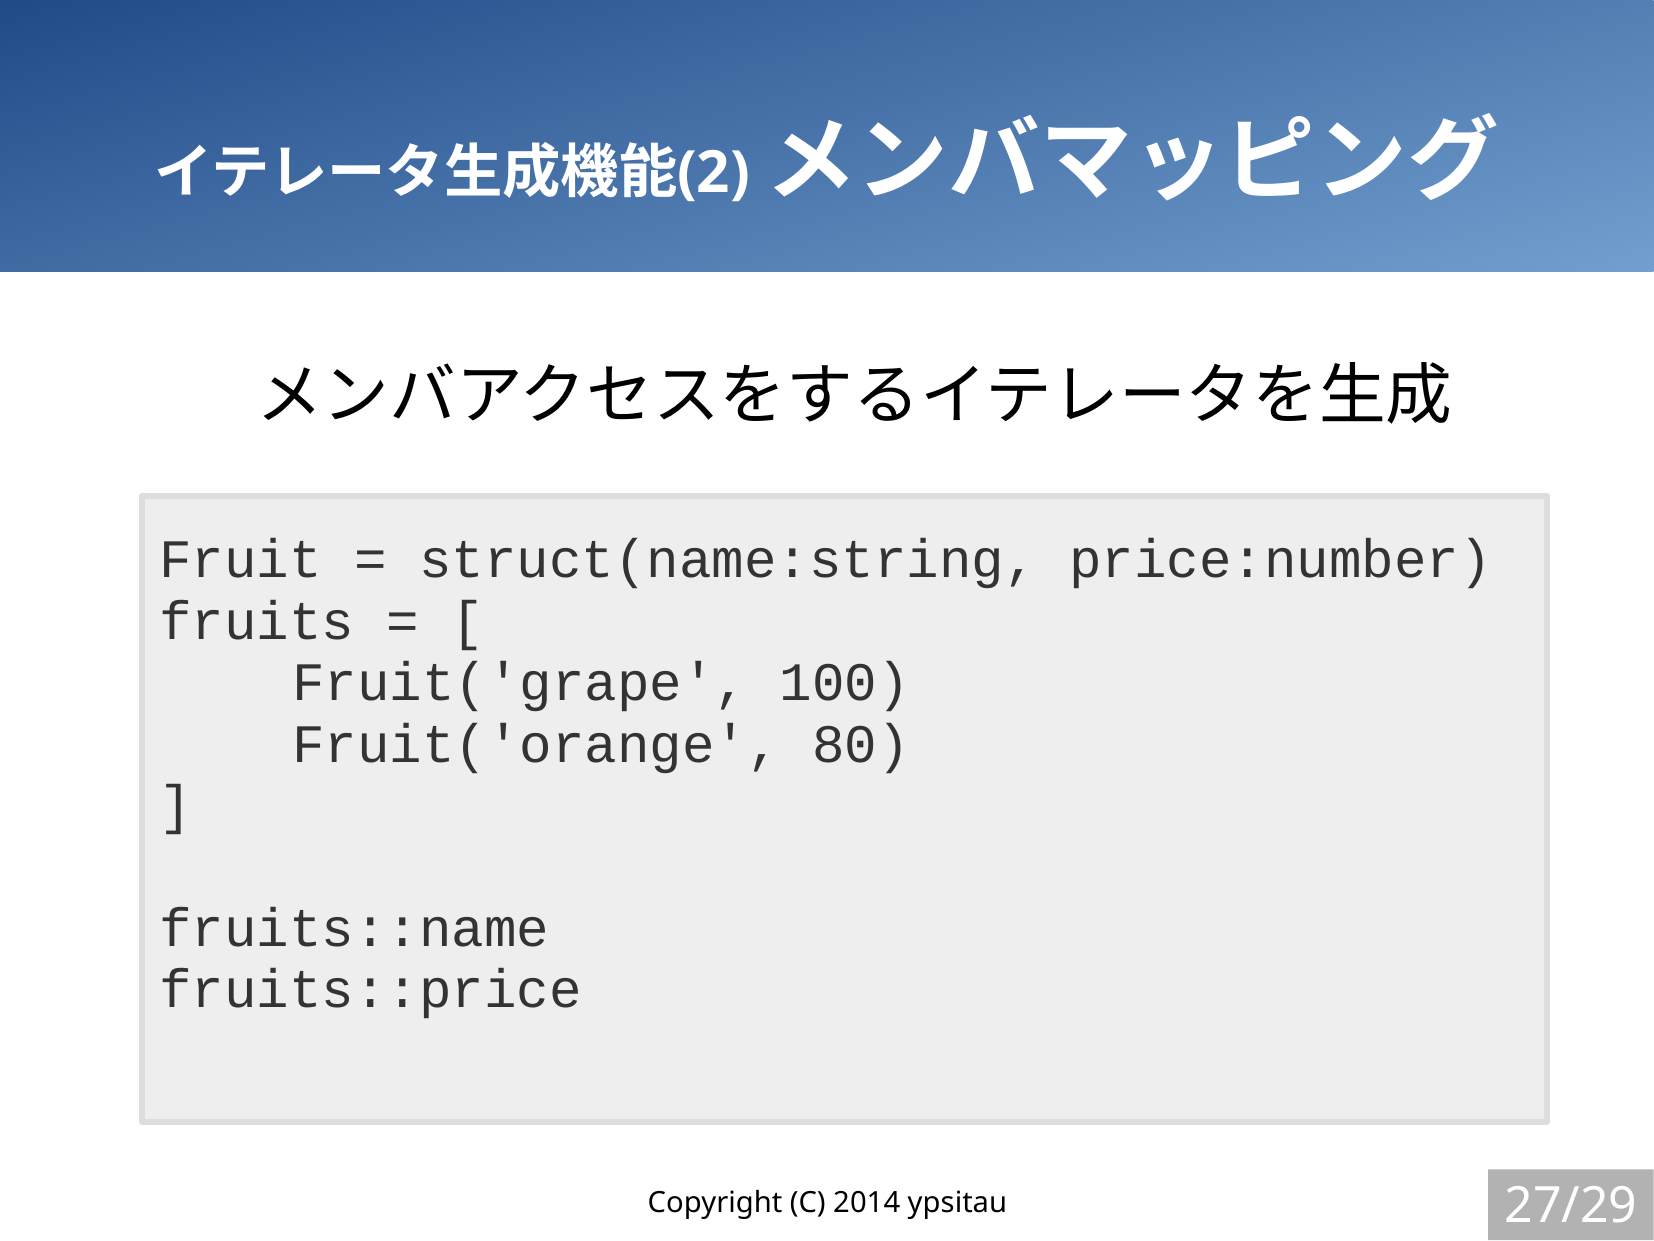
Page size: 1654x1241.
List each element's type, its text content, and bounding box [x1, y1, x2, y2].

text_box メンバアクセスをするイテレータを生成 [241, 334, 1473, 449]
text_box Fruit = struct(name:string, price:number) fruits = [ Fruit('grape', 100) Fruit('orange', 80) ] fruits::name fruits::price [141, 496, 1548, 1123]
title イテレータ生成機能(2) メンバマッピング [82, 49, 1571, 257]
